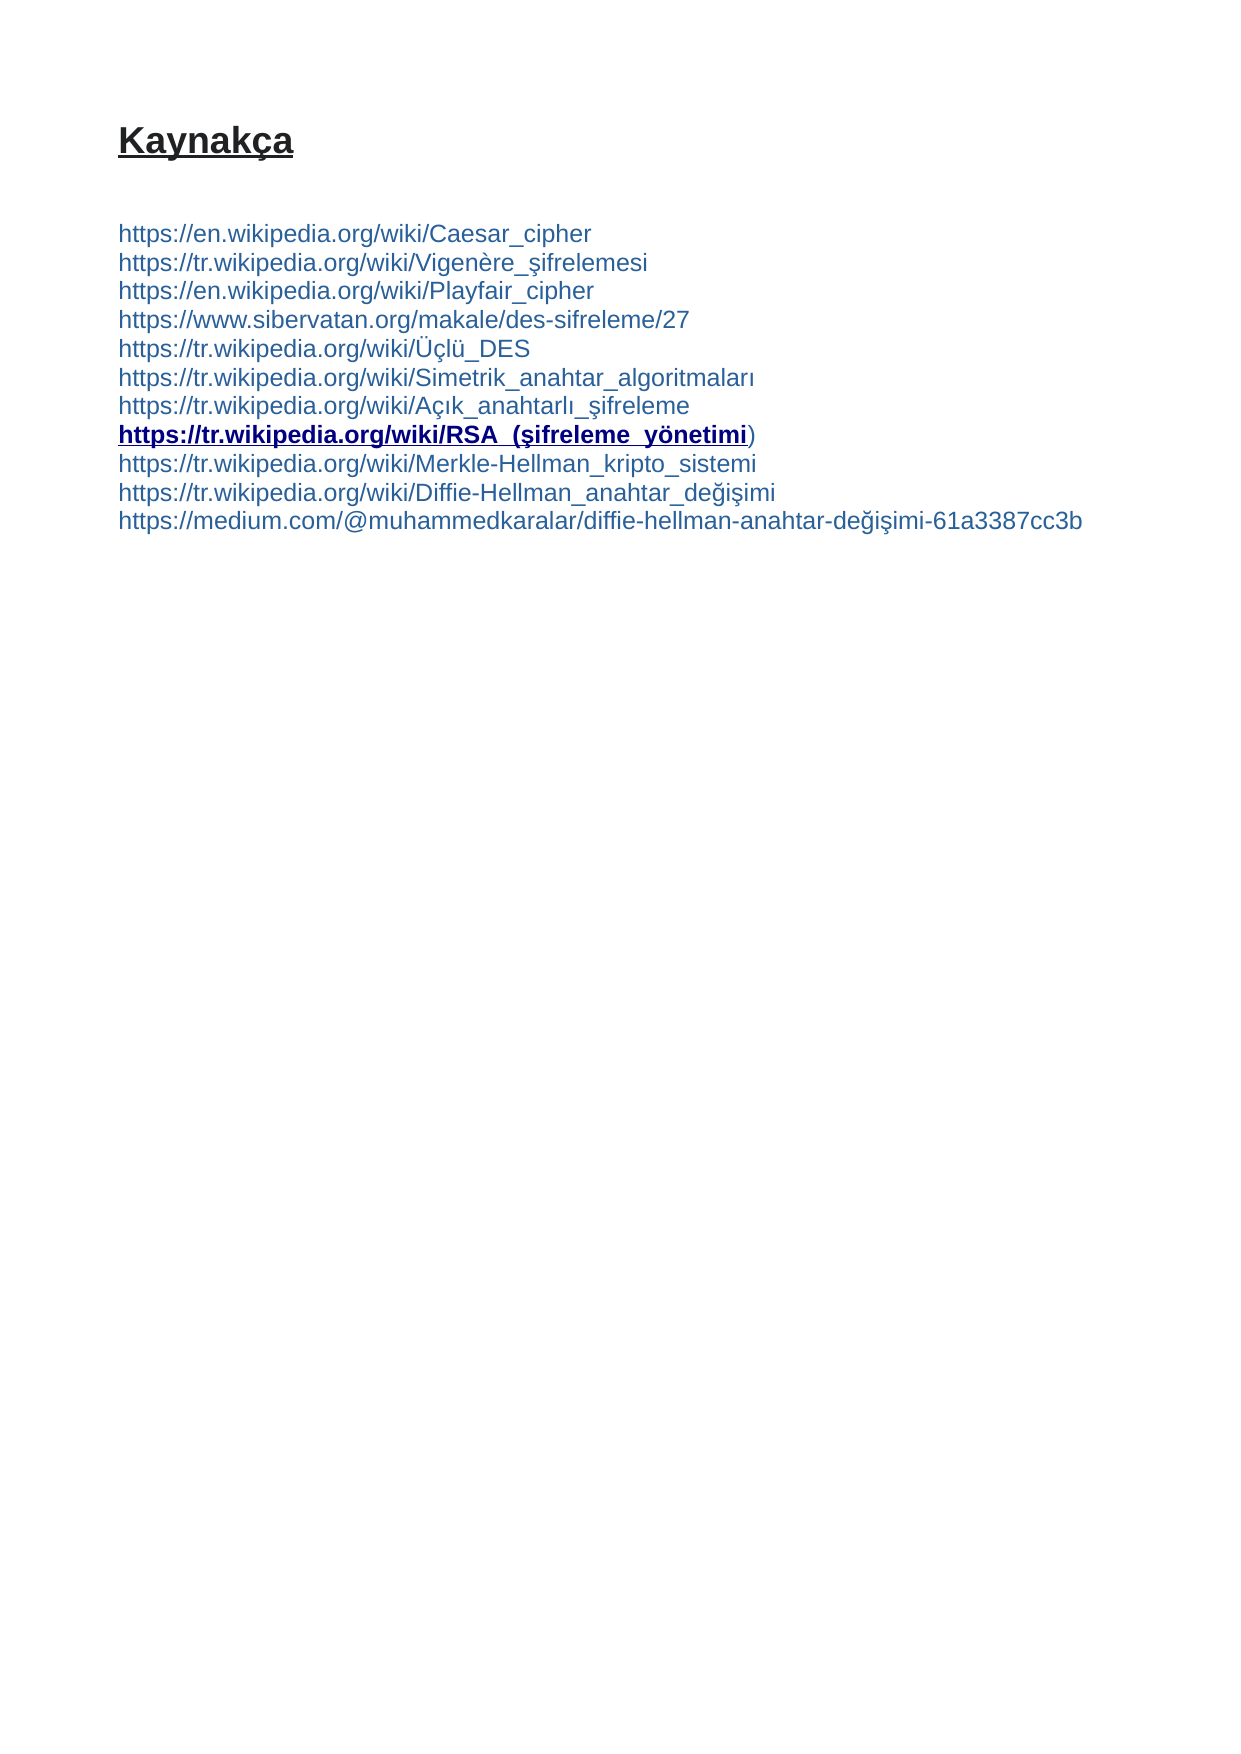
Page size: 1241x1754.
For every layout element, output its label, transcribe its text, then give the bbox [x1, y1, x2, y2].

text https://tr.wikipedia.org/wiki/Merkle-Hellman_kripto_sistemi [118, 449, 1122, 477]
text https://tr.wikipedia.org/wiki/RSA_(şifreleme_yönetimi) [118, 420, 1122, 449]
text https://tr.wikipedia.org/wiki/Vigenère_şifrelemesi [118, 247, 1122, 276]
text https://medium.com/@muhammedkaralar/diffie-hellman-anahtar-değişimi-61a3387cc3b [118, 506, 1122, 535]
text https://tr.wikipedia.org/wiki/Üçlü_DES [118, 334, 1122, 362]
text Kaynakça [118, 118, 1122, 161]
text https://tr.wikipedia.org/wiki/Simetrik_anahtar_algoritmaları [118, 362, 1122, 391]
text https://en.wikipedia.org/wiki/Playfair_cipher [118, 276, 1122, 305]
text https://www.sibervatan.org/makale/des-sifreleme/27 [118, 305, 1122, 334]
text https://tr.wikipedia.org/wiki/Açık_anahtarlı_şifreleme [118, 391, 1122, 420]
text https://en.wikipedia.org/wiki/Caesar_cipher [118, 219, 1122, 247]
text https://tr.wikipedia.org/wiki/Diffie-Hellman_anahtar_değişimi [118, 477, 1122, 506]
